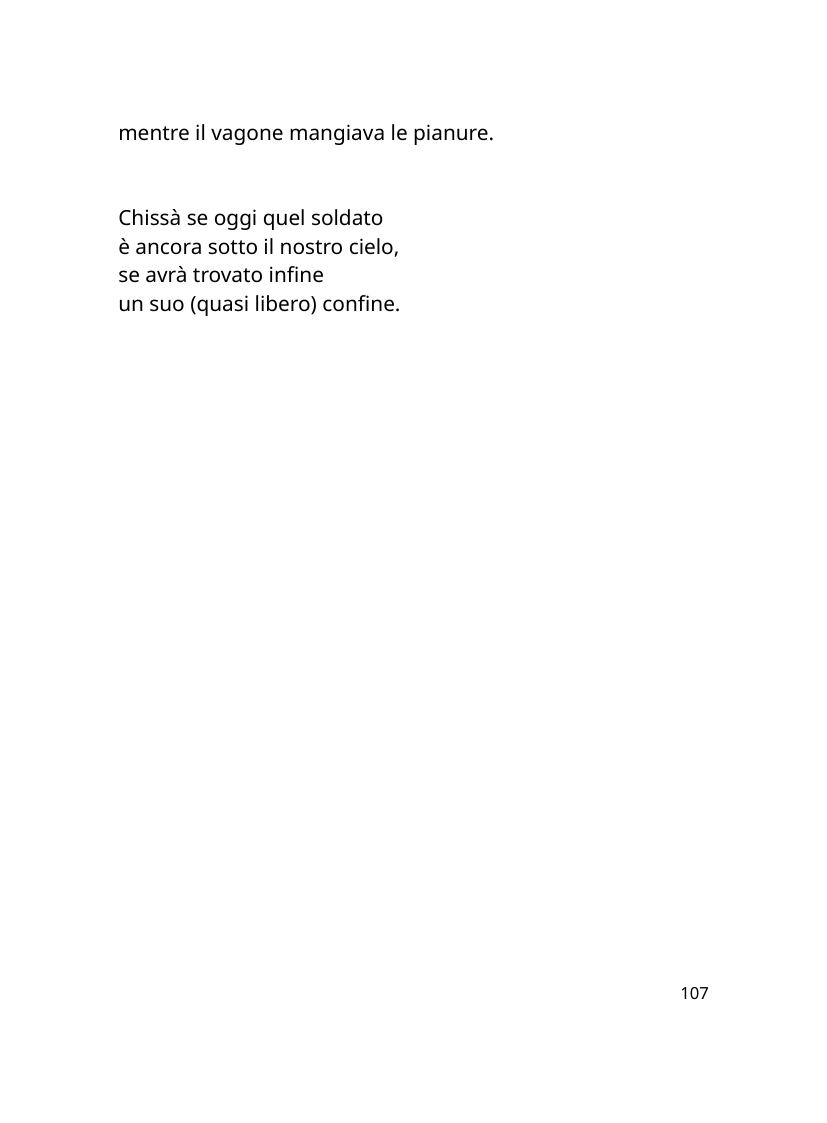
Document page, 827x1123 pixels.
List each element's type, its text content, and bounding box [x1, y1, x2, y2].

text mentre il vagone mangiava le pianure. [118, 118, 709, 147]
text è ancora sotto il nostro cielo, [118, 232, 709, 260]
text Chissà se oggi quel soldato [118, 203, 709, 232]
text se avrà trovato infine [118, 260, 709, 289]
text un suo (quasi libero) confine. [118, 289, 709, 317]
